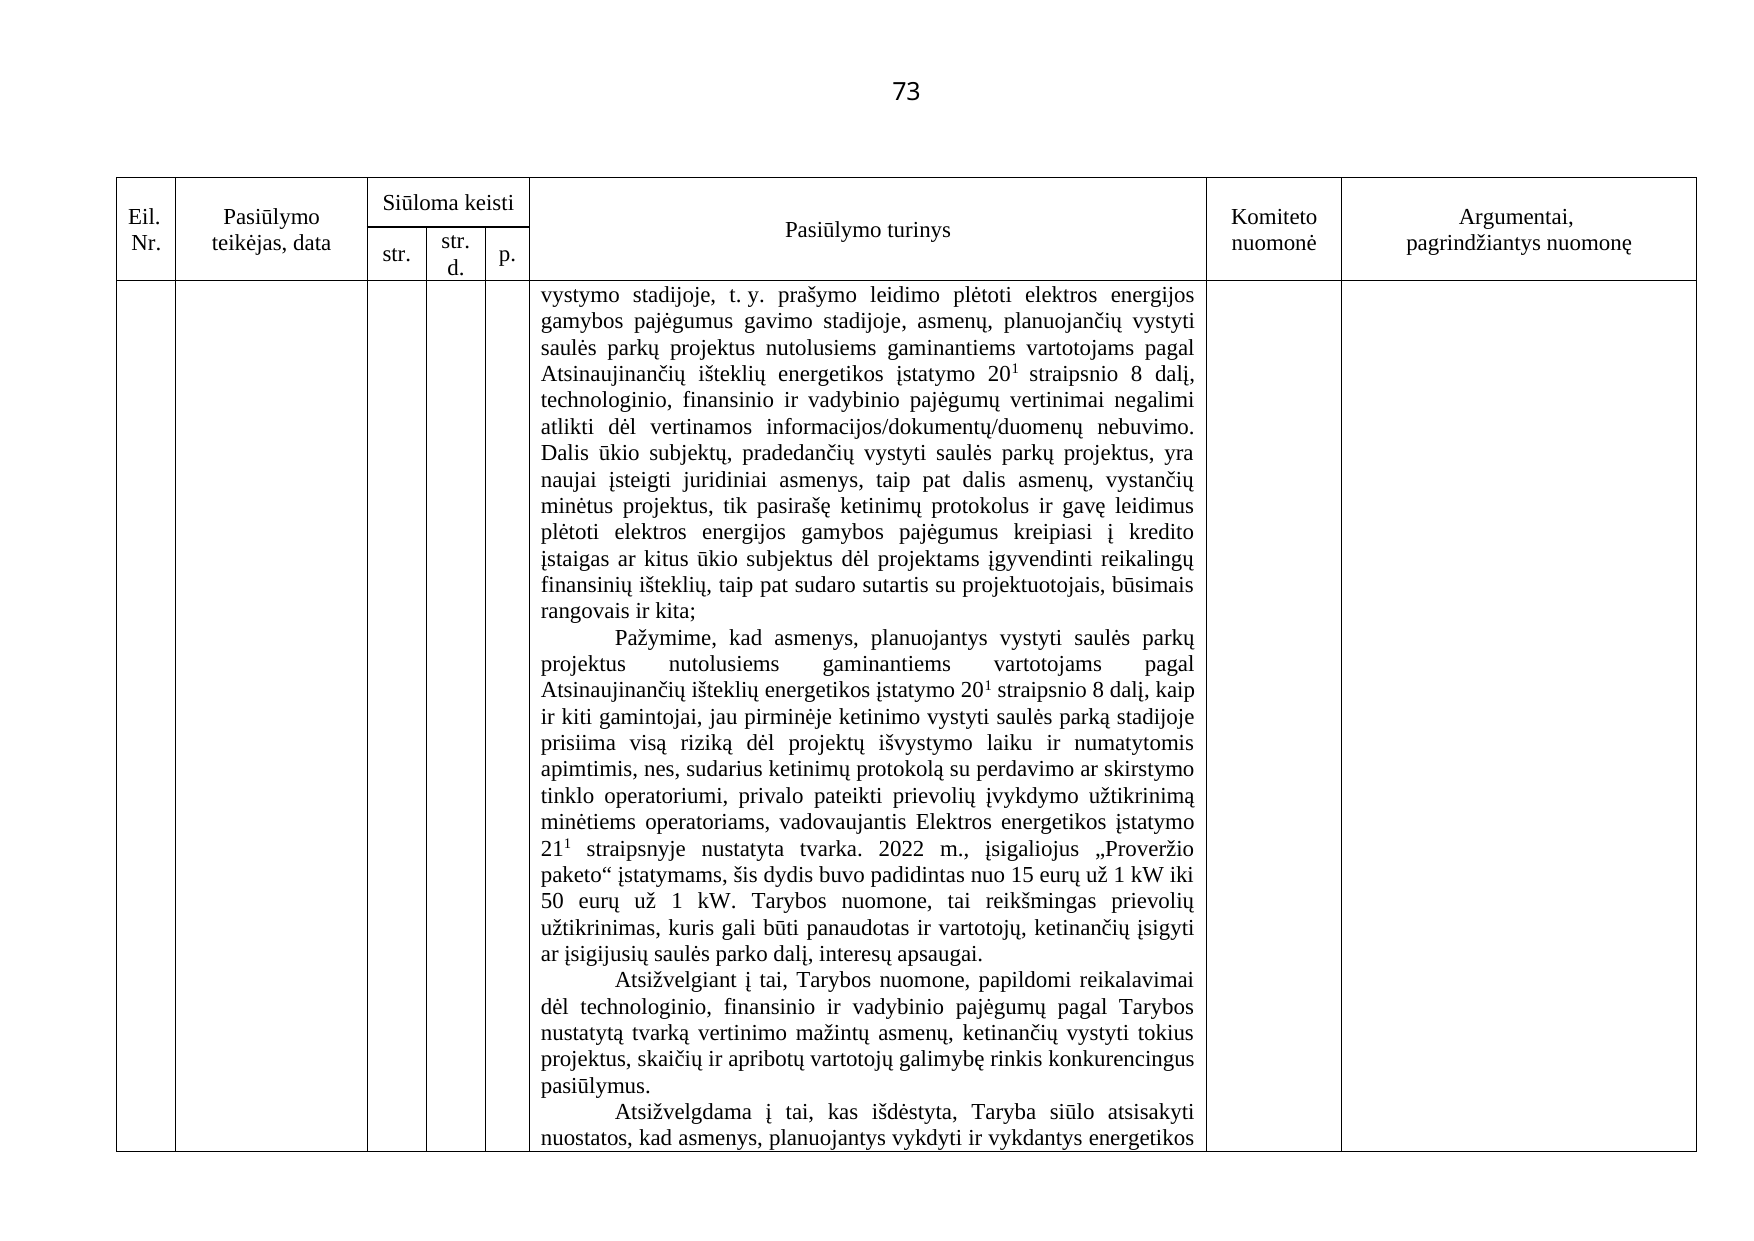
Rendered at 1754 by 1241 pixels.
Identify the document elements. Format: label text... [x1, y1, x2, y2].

table_header Argumentai, pagrindžiantys nuomonę [1342, 178, 1696, 280]
table_cell [117, 281, 175, 1151]
table_cell [486, 281, 529, 1151]
table_header Siūloma keisti [368, 178, 529, 226]
table_cell [1342, 281, 1696, 1151]
table_cell [427, 281, 485, 1151]
table_header Pasiūlymo turinys [530, 178, 1206, 280]
table_cell [368, 281, 426, 1151]
table_cell str. d. [427, 228, 485, 280]
table_cell [1207, 281, 1341, 1151]
table_cell str. [368, 228, 426, 280]
table_cell p. [486, 228, 529, 280]
table_cell vystymo stadijoje, t. y. prašymo leidimo plėtoti elektros energijos gamybos pajėgumus gavimo stadijoje, asmenų, planuojančių vystyti saulės parkų projektus nutolusiems gaminantiems vartotojams pagal Atsinaujinančių išteklių energetikos įstatymo 201 straipsnio 8 dalį, technologinio, finansinio ir vadybinio pajėgumų vertinimai negalimi atlikti dėl vertinamos informacijos/dokumentų/duomenų nebuvimo. Dalis ūkio subjektų, pradedančių vystyti saulės parkų projektus, yra naujai įsteigti juridiniai asmenys, taip pat dalis asmenų, vystančių minėtus projektus, tik pasirašę ketinimų protokolus ir gavę leidimus plėtoti elektros energijos gamybos pajėgumus kreipiasi į kredito įstaigas ar kitus ūkio subjektus dėl projektams įgyvendinti reikalingų finansinių išteklių, taip pat sudaro sutartis su projektuotojais, būsimais rangovais ir kita; Pažymime, kad asmenys, planuojantys vystyti saulės parkų projektus nutolusiems gaminantiems vartotojams pagal Atsinaujinančių išteklių energetikos įstatymo 201 straipsnio 8 dalį, kaip ir kiti gamintojai, jau pirminėje ketinimo vystyti saulės parką stadijoje prisiima visą riziką dėl projektų išvystymo laiku ir numatytomis apimtimis, nes, sudarius ketinimų protokolą su perdavimo ar skirstymo tinklo operatoriumi, privalo pateikti prievolių įvykdymo užtikrinimą minėtiems operatoriams, vadovaujantis Elektros energetikos įstatymo 211 straipsnyje nustatyta tvarka. 2022 m., įsigaliojus „Proveržio paketo“ įstatymams, šis dydis buvo padidintas nuo 15 eurų už 1 kW iki 50 eurų už 1 kW. Tarybos nuomone, tai reikšmingas prievolių užtikrinimas, kuris gali būti panaudotas ir vartotojų, ketinančių įsigyti ar įsigijusių saulės parko dalį, interesų apsaugai. Atsižvelgiant į tai, Tarybos nuomone, papildomi reikalavimai dėl technologinio, finansinio ir vadybinio pajėgumų pagal Tarybos nustatytą tvarką vertinimo mažintų asmenų, ketinančių vystyti tokius projektus, skaičių ir apribotų vartotojų galimybę rinkis konkurencingus pasiūlymus. Atsižvelgdama į tai, kas išdėstyta, Taryba siūlo atsisakyti nuostatos, kad asmenys, planuojantys vykdyti ir vykdantys energetikos [530, 281, 1206, 1151]
table_cell [176, 281, 367, 1151]
table_header Pasiūlymo teikėjas, data [176, 178, 367, 280]
table_header Eil. Nr. [117, 178, 175, 280]
table_header Komiteto nuomonė [1207, 178, 1341, 280]
